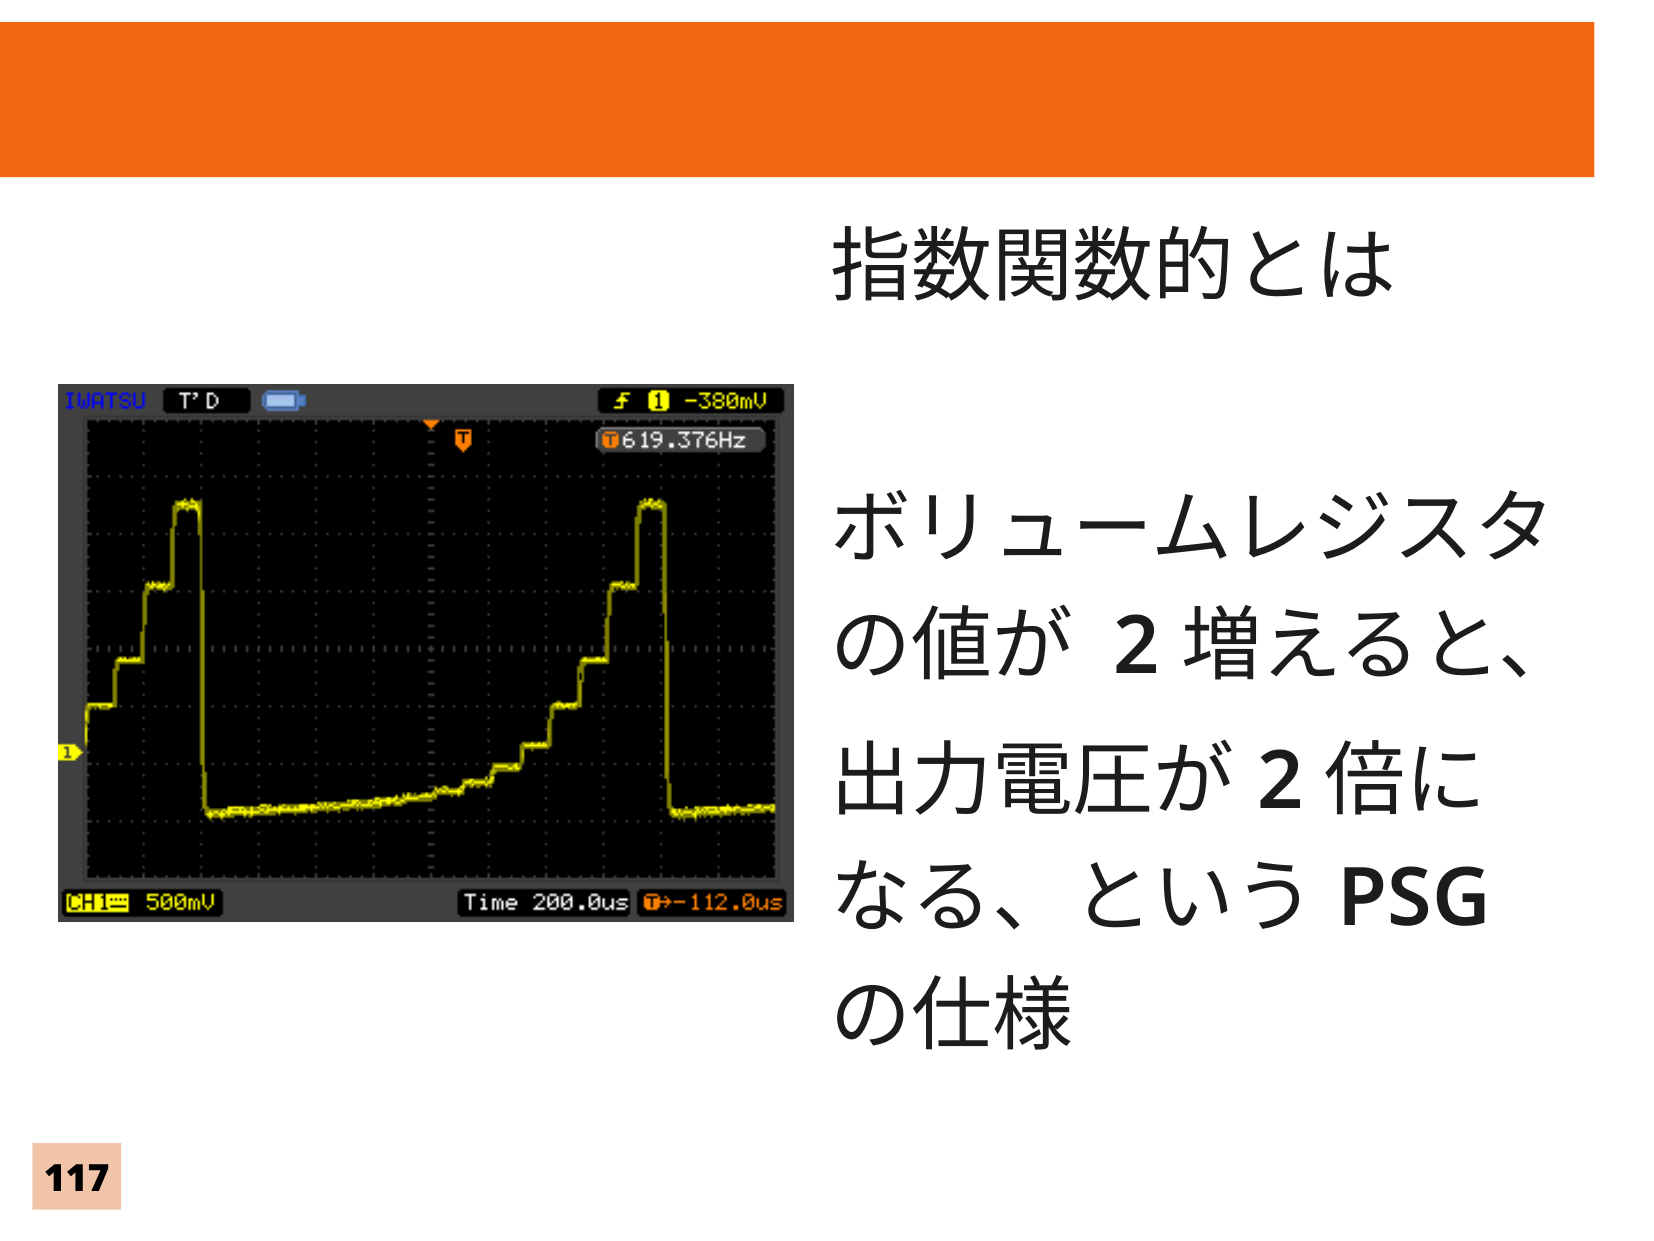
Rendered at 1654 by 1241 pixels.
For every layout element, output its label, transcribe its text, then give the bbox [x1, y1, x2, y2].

picture [58, 384, 794, 922]
list 指数関数的とは ボリュームレジスタの値が 2増えると、 出力電圧が2倍になる、というPSGの仕様 [830, 201, 1566, 1105]
